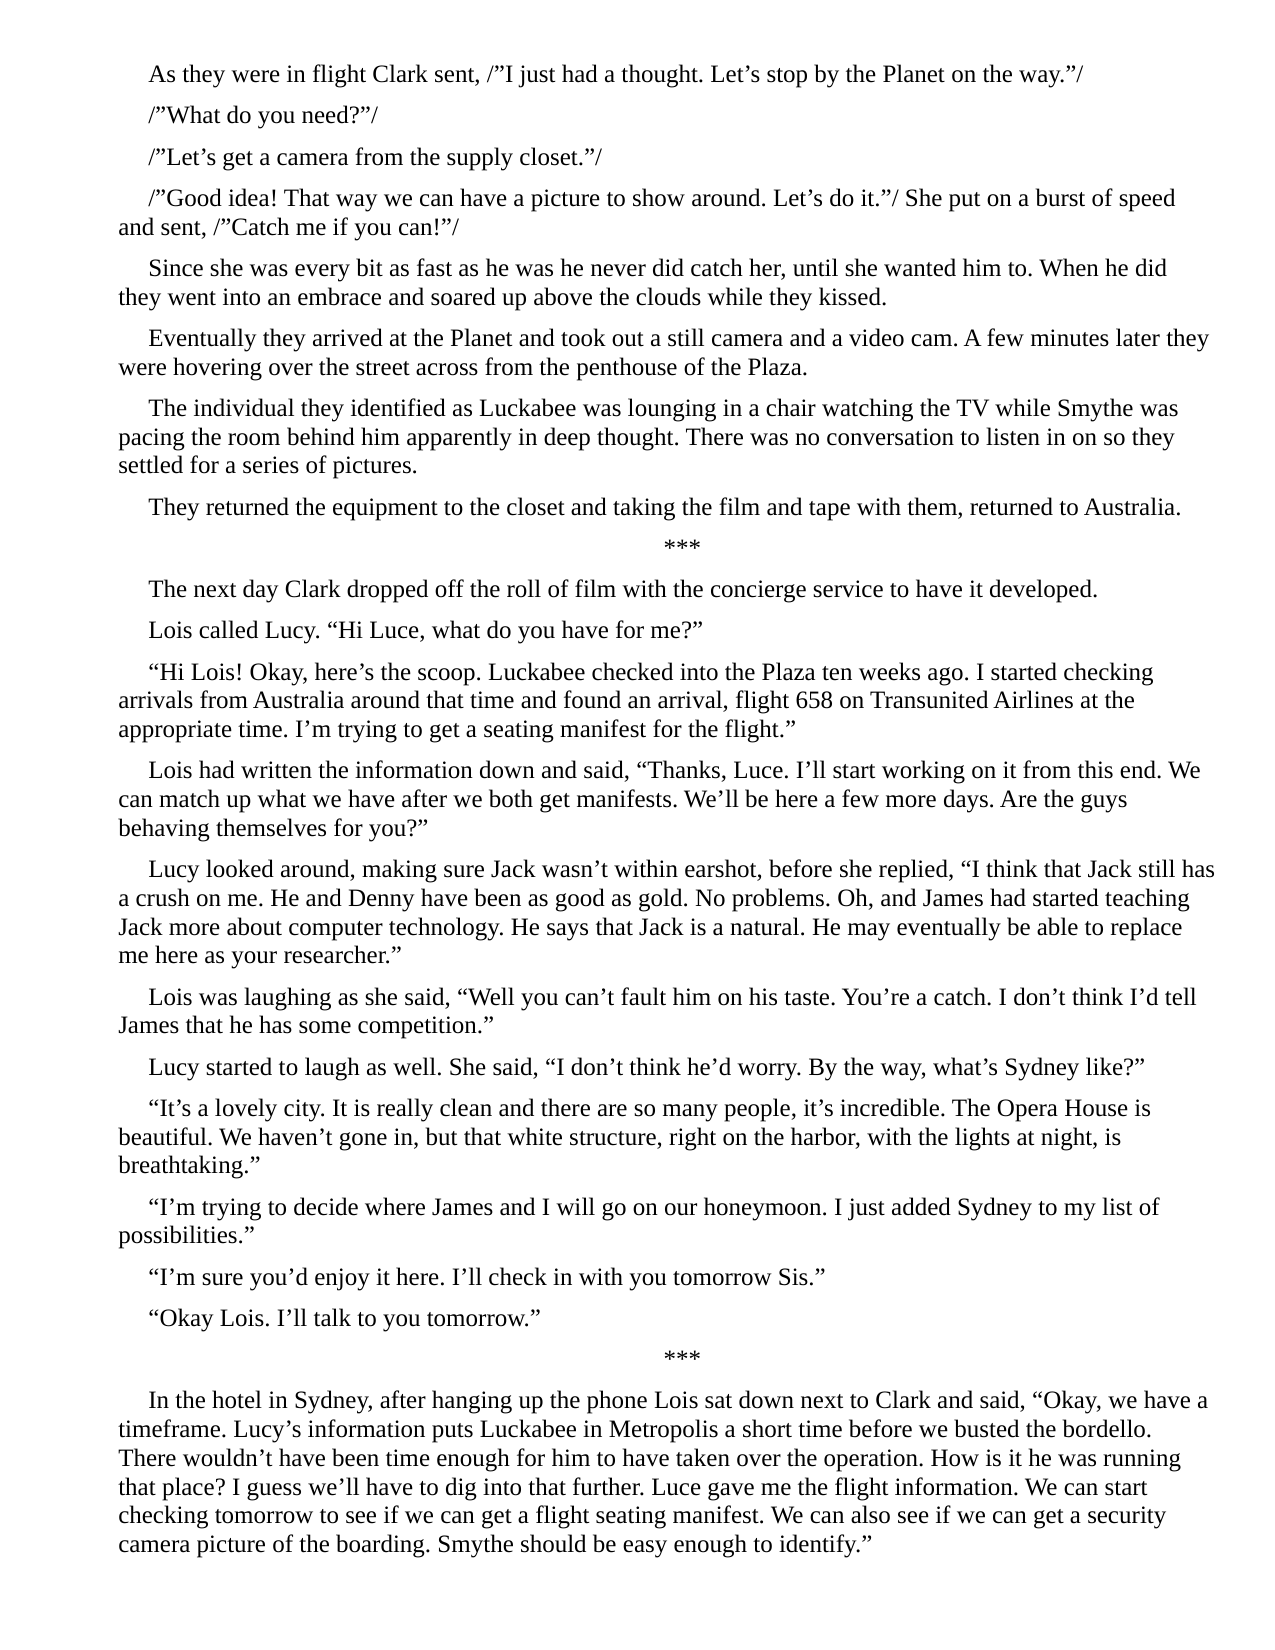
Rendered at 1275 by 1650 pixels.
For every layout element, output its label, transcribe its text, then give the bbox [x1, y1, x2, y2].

text They returned the equipment to the closet and taking the film and tape with them, returned to Australia. [118, 492, 1216, 520]
text Lois had written the information down and said, “Thanks, Luce. I’ll start working on it from this end. We can match up what we have after we both get manifests. We’ll be here a few more days. Are the guys behaving themselves for you?” [118, 755, 1216, 842]
text Since she was every bit as fast as he was he never did catch her, until she wanted him to. When he did they went into an embrace and soared up above the clouds while they kissed. [118, 253, 1216, 310]
text “Hi Lois! Okay, here’s the scoop. Luckabee checked into the Plaza ten weeks ago. I started checking arrivals from Australia around that time and found an arrival, flight 658 on Transunited Airlines at the appropriate time. I’m trying to get a seating manifest for the flight.” [118, 657, 1216, 743]
text In the hotel in Sydney, after hanging up the phone Lois sat down next to Clark and said, “Okay, we have a timeframe. Lucy’s information puts Luckabee in Metropolis a short time before we busted the bordello. There wouldn’t have been time enough for him to have taken over the operation. How is it he was running that place? I guess we’ll have to dig into that further. Luce gave me the flight information. We can start checking tomorrow to see if we can get a flight seating manifest. We can also see if we can get a security camera picture of the boarding. Smythe should be easy enough to identify.” [118, 1385, 1216, 1558]
text “Okay Lois. I’ll talk to you tomorrow.” [118, 1303, 1216, 1332]
text As they were in flight Clark sent, /”I just had a thought. Let’s stop by the Planet on the way.”/ [118, 59, 1216, 88]
text *** [118, 533, 1216, 562]
text “I’m sure you’d enjoy it here. I’ll check in with you tomorrow Sis.” [118, 1262, 1216, 1290]
text Lucy looked around, making sure Jack wasn’t within earshot, before she replied, “I think that Jack still has a crush on me. He and Denny have been as good as gold. No problems. Oh, and James had started teaching Jack more about computer technology. He says that Jack is a natural. He may eventually be able to replace me here as your researcher.” [118, 854, 1216, 969]
text /”What do you need?”/ [118, 100, 1216, 129]
text Lucy started to laugh as well. She said, “I don’t think he’d worry. By the way, what’s Sydney like?” [118, 1052, 1216, 1080]
text The individual they identified as Luckabee was lounging in a chair watching the TV while Smythe was pacing the room behind him apparently in deep thought. There was no conversation to listen in on so they settled for a series of pictures. [118, 393, 1216, 479]
text The next day Clark dropped off the roll of film with the concierge service to have it developed. [118, 574, 1216, 603]
text /”Let’s get a camera from the supply closet.”/ [118, 142, 1216, 170]
text Lois called Lucy. “Hi Luce, what do you have for me?” [118, 615, 1216, 644]
text /”Good idea! That way we can have a picture to show around. Let’s do it.”/ She put on a burst of speed and sent, /”Catch me if you can!”/ [118, 183, 1216, 240]
text Lois was laughing as she said, “Well you can’t fault him on his taste. You’re a catch. I don’t think I’d tell James that he has some competition.” [118, 982, 1216, 1039]
text Eventually they arrived at the Planet and took out a still camera and a video cam. A few minutes later they were hovering over the street across from the penthouse of the Plaza. [118, 323, 1216, 380]
text “It’s a lovely city. It is really clean and there are so many people, it’s incredible. The Opera House is beautiful. We haven’t gone in, but that white structure, right on the harbor, with the lights at night, is breathtaking.” [118, 1093, 1216, 1179]
text “I’m trying to decide where James and I will go on our honeymoon. I just added Sydney to my list of possibilities.” [118, 1192, 1216, 1249]
text *** [118, 1344, 1216, 1373]
